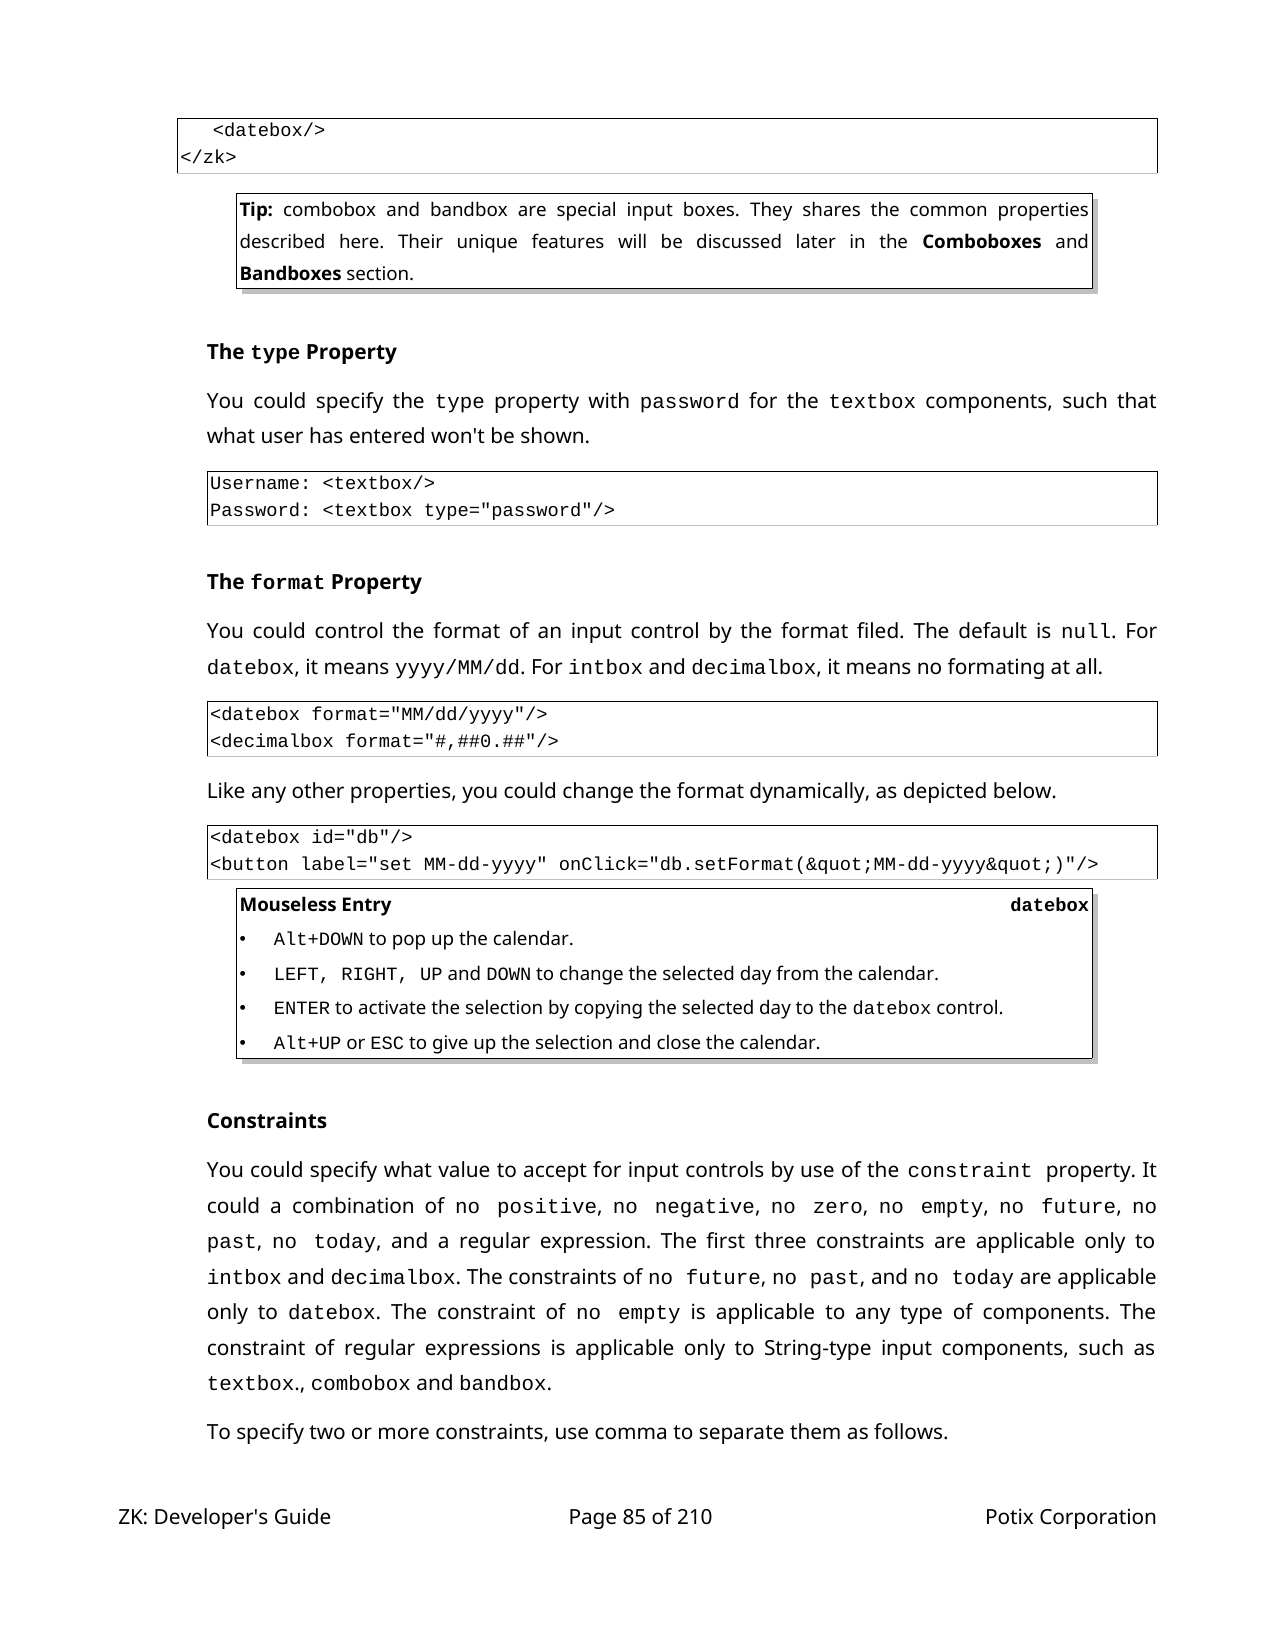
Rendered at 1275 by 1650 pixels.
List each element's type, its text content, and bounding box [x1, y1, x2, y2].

list Alt+DOWN to pop up the calendar. [237, 923, 1092, 951]
list Alt+UP or ESC to give up the selection and close the calendar. [237, 1026, 1092, 1058]
text You could specify what value to accept for input controls by use of the constraint property. It could a combination of no positive, no negative, no zero, no empty, no future, no past, no today, and a regular expression. The first three constraints are applicable only to intbox and decimalbox. The constraints of no future, no past, and no today are applicable only to datebox. The constraint of no empty is applicable to any type of components. The constraint of regular expressions is applicable only to String-type input components, such as textbox., combobox and bandbox. [207, 1155, 1157, 1397]
text Username: <textbox/> [208, 472, 1157, 495]
text </zk> [178, 145, 1157, 173]
subtitle The type Property [207, 337, 1157, 366]
list LEFT, RIGHT, UP and DOWN to change the selected day from the calendar. [237, 957, 1092, 986]
text Tip: combobox and bandbox are special input boxes. They shares the common properties described here. Their unique features will be discussed later in the Comboboxes and Bandboxes section. [237, 194, 1092, 288]
text <datebox/> [178, 119, 1157, 142]
list ENTER to activate the selection by copying the selected day to the datebox control. [237, 992, 1092, 1021]
subtitle Constraints [207, 1107, 1157, 1135]
text <decimalbox format="#,##0.##"/> [208, 728, 1157, 756]
text You could control the format of an input control by the format filed. The default is null. For datebox, it means yyyy/MM/dd. For intbox and decimalbox, it means no formating at all. [207, 617, 1157, 681]
text Like any other properties, you could change the format dynamically, as depicted below. [207, 776, 1157, 805]
text <datebox id="db"/> <button label="set MM-dd-yyyy" onClick="db.setFormat(&quot;MM-dd-yyyy&quot;)"/> [208, 826, 1157, 879]
text You could specify the type property with password for the textbox components, such that what user has entered won't be shown. [207, 386, 1157, 450]
text Mouseless Entry datebox [237, 889, 1092, 917]
text To specify two or more constraints, use comma to separate them as follows. [207, 1417, 1157, 1446]
subtitle The format Property [207, 567, 1157, 596]
text <datebox format="MM/dd/yyyy"/> [208, 702, 1157, 726]
text Password: <textbox type="password"/> [208, 498, 1157, 525]
